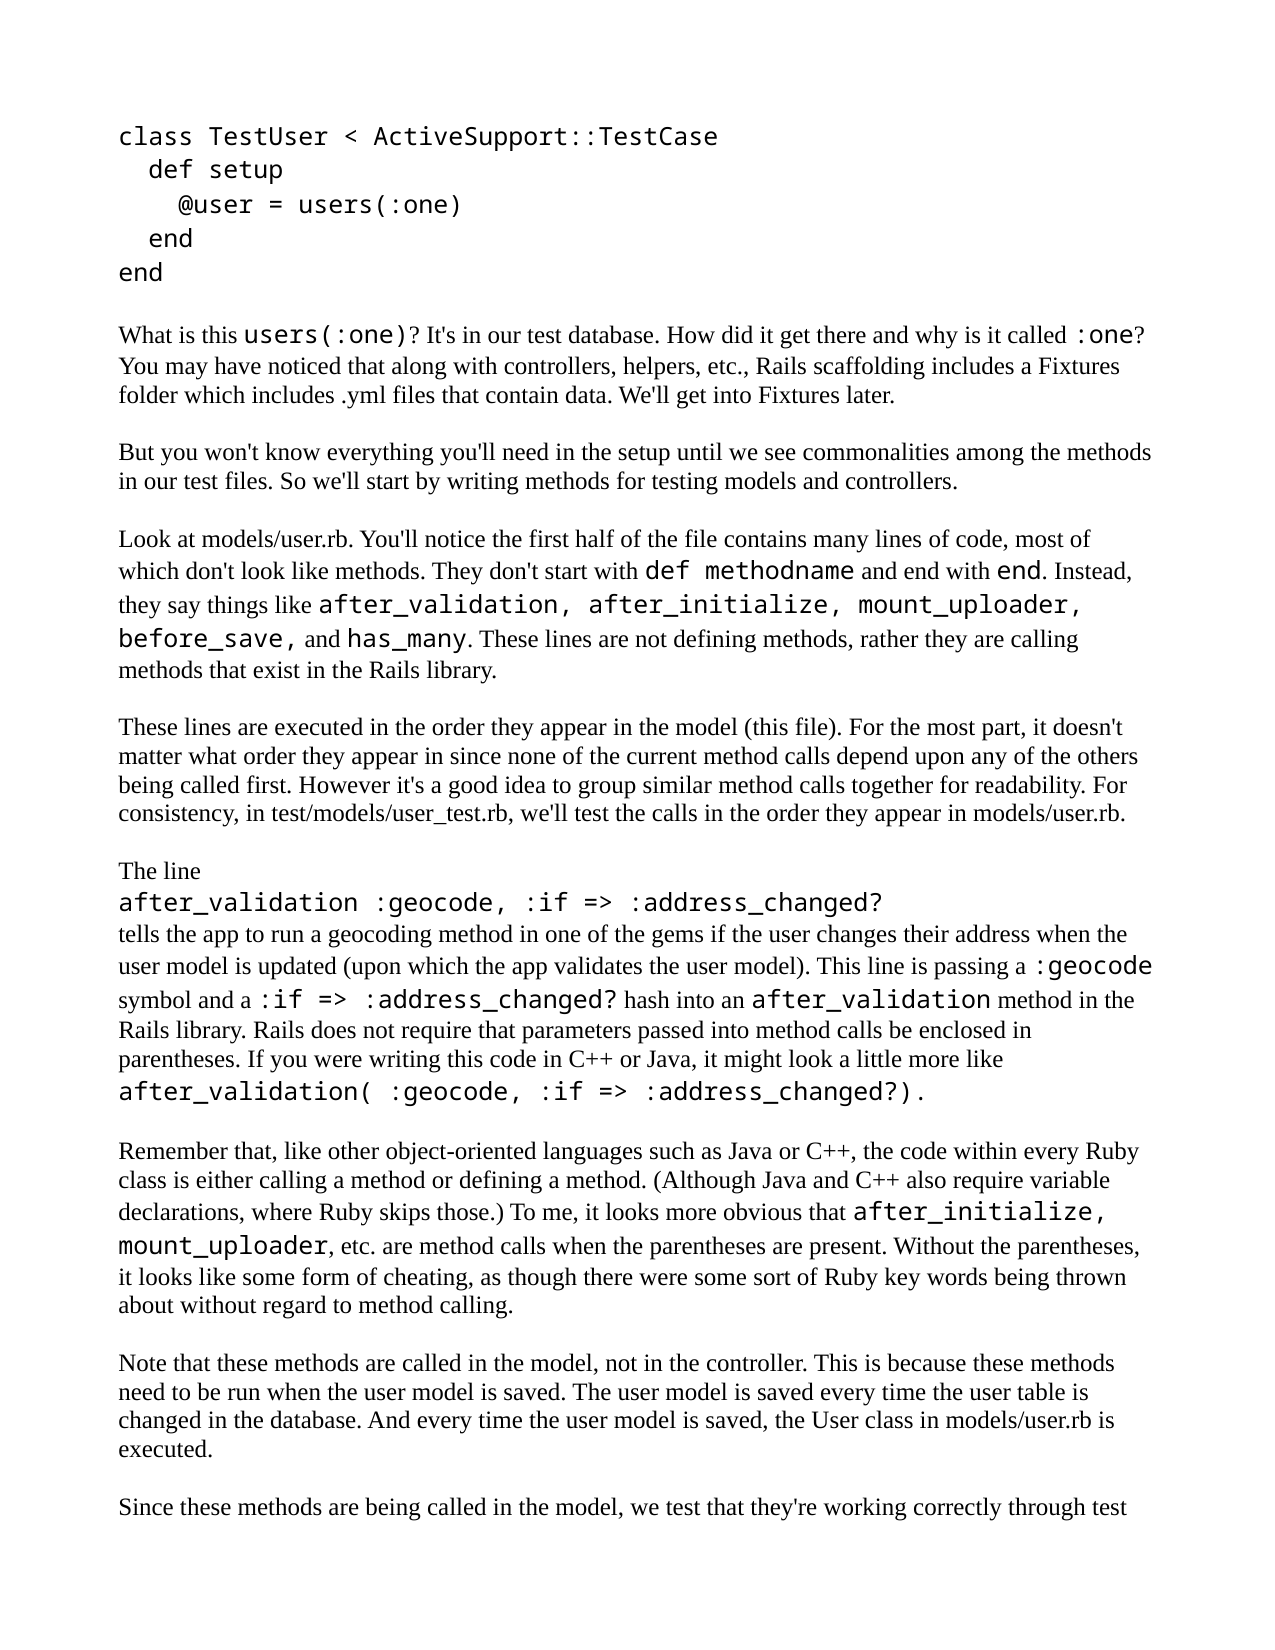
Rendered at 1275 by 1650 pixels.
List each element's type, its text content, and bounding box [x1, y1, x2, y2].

text Since these methods are being called in the model, we test that they're working correctly through test [118, 1492, 1157, 1520]
text Remember that, like other object-oriented languages such as Java or C++, the code within every Ruby class is either calling a method or defining a method. (Although Java and C++ also require variable declarations, where Ruby skips those.) To me, it looks more obvious that after_initialize, mount_uploader, etc. are method calls when the parentheses are present. Without the parentheses, it looks like some form of cheating, as though there were some sort of Ruby key words being thrown about without regard to method calling. [118, 1136, 1157, 1319]
text class TestUser < ActiveSupport::TestCase [118, 118, 1157, 152]
text after_validation :geocode, :if => :address_changed? [118, 885, 1157, 919]
text But you won't know everything you'll need in the setup until we see commonalities among the methods in our test files. So we'll start by writing methods for testing models and controllers. [118, 437, 1157, 495]
text These lines are executed in the order they appear in the model (this file). For the most part, it doesn't matter what order they appear in since none of the current method calls depend upon any of the others being called first. However it's a good idea to group similar method calls together for readability. For consistency, in test/models/user_test.rb, we'll test the calls in the order they appear in models/user.rb. [118, 712, 1157, 827]
text The line [118, 856, 1157, 885]
text Look at models/user.rb. You'll notice the first half of the file contains many lines of code, most of which don't look like methods. They don't start with def methodname and end with end. Instead, they say things like after_validation, after_initialize, mount_uploader, before_save, and has_many. These lines are not defining methods, rather they are calling methods that exist in the Rails library. [118, 524, 1157, 683]
text def setup [118, 152, 1157, 186]
text after_validation( :geocode, :if => :address_changed?). [118, 1073, 1157, 1107]
text Note that these methods are called in the model, not in the controller. This is because these methods need to be run when the user model is saved. The user model is saved every time the user table is changed in the database. And every time the user model is saved, the User class in models/user.rb is executed. [118, 1348, 1157, 1463]
text tells the app to run a geocoding method in one of the gems if the user changes their address when the user model is updated (upon which the app validates the user model). This line is passing a :geocode symbol and a :if => :address_changed? hash into an after_validation method in the Rails library. Rails does not require that parameters passed into method calls be enclosed in parentheses. If you were writing this code in C++ or Java, it might look a little more like [118, 919, 1157, 1073]
text end [118, 220, 1157, 254]
text end [118, 254, 1157, 288]
text @user = users(:one) [118, 186, 1157, 220]
text What is this users(:one)? It's in our test database. How did it get there and why is it called :one? You may have noticed that along with controllers, helpers, etc., Rails scaffolding includes a Fixtures folder which includes .yml files that contain data. We'll get into Fixtures later. [118, 317, 1157, 409]
